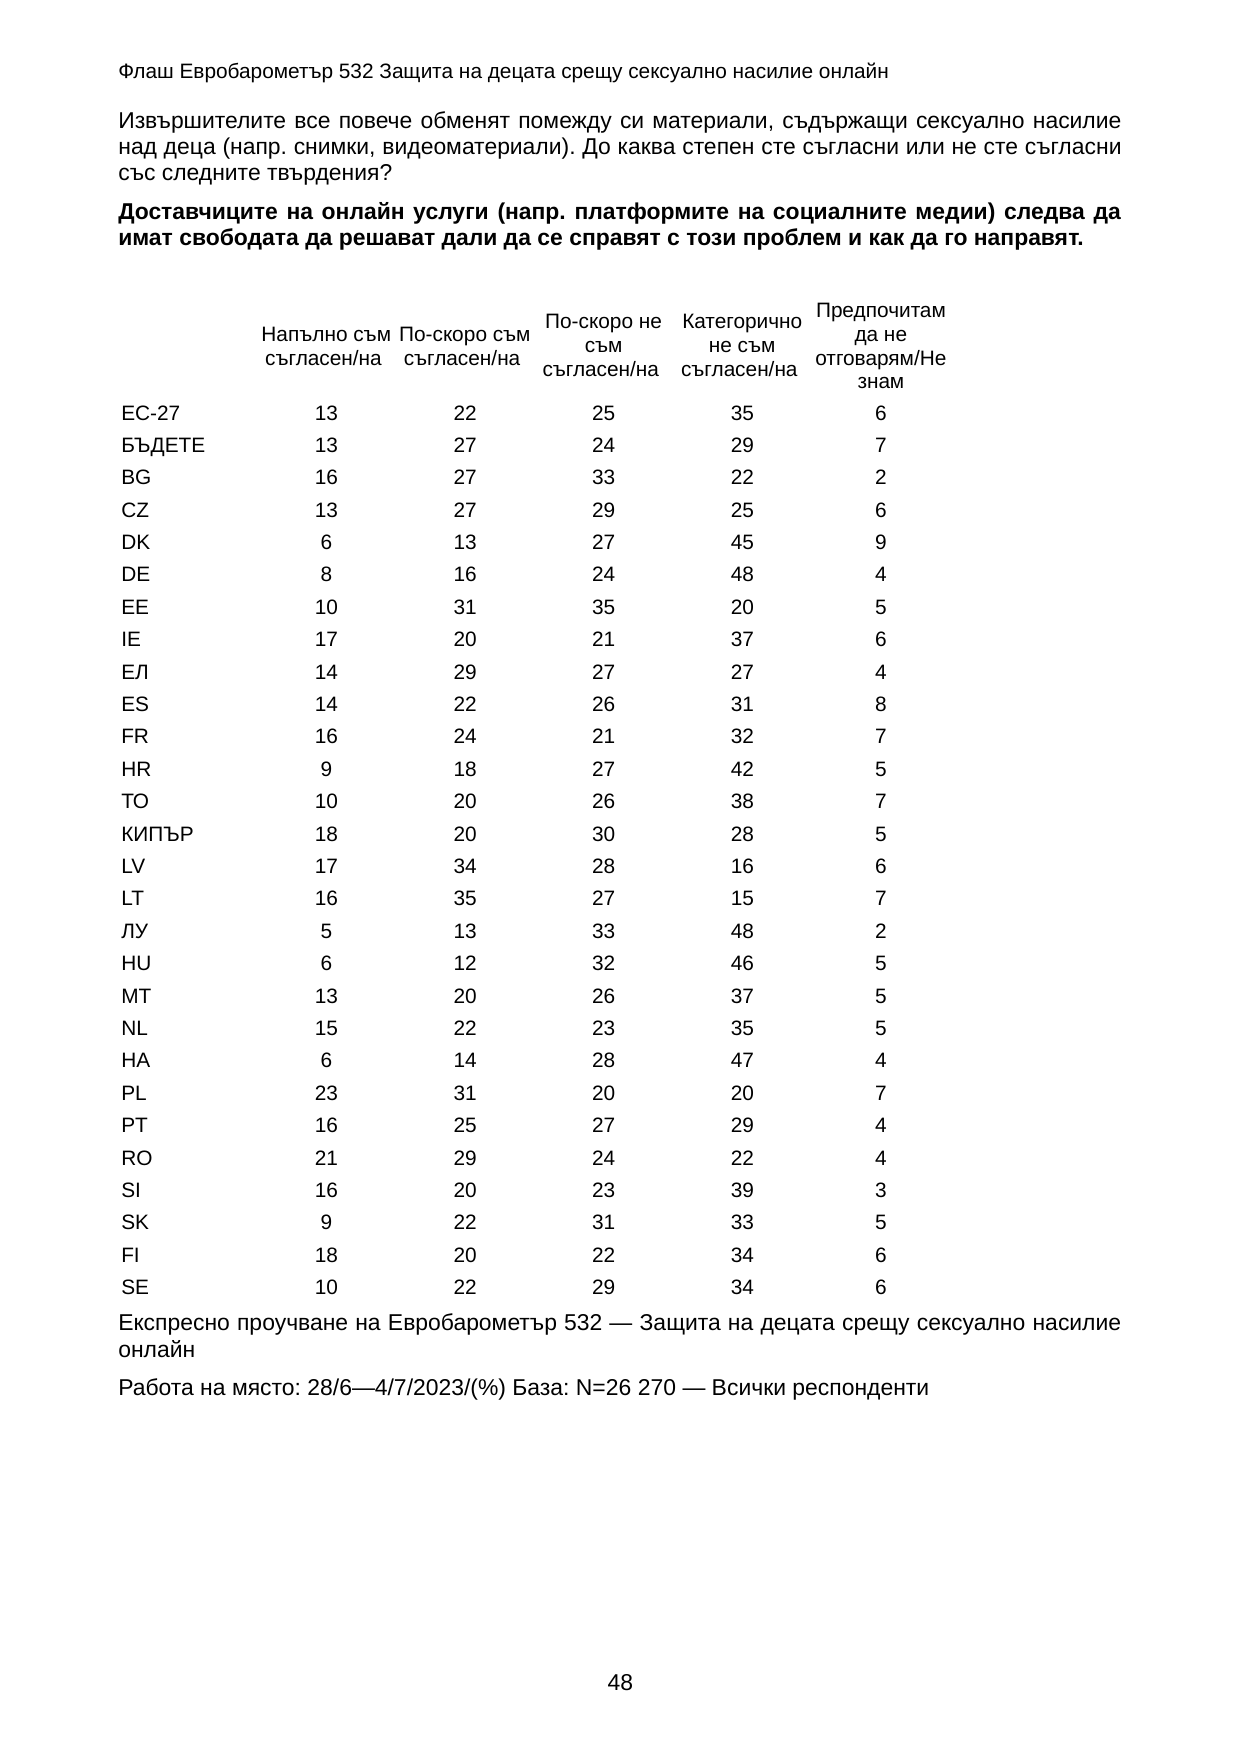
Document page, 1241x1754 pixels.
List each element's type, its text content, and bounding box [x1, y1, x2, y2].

table_cell 21 [257, 1141, 395, 1174]
table_cell 4 [811, 655, 950, 688]
table_cell 13 [395, 915, 534, 947]
table_cell 37 [673, 623, 811, 655]
table_cell 15 [257, 1012, 395, 1044]
table_cell 7 [811, 429, 950, 461]
table_cell 14 [257, 688, 395, 720]
table_cell 6 [257, 526, 395, 558]
table_cell 27 [534, 753, 673, 785]
table_cell 29 [395, 655, 534, 688]
table_cell 29 [534, 493, 673, 526]
table_cell 25 [534, 396, 673, 428]
table_cell 16 [257, 1109, 395, 1141]
table_cell SK [118, 1206, 257, 1238]
table_cell HU [118, 947, 257, 979]
table_cell 16 [257, 720, 395, 752]
table_cell FR [118, 720, 257, 752]
table_cell 47 [673, 1044, 811, 1076]
table_cell 24 [534, 1141, 673, 1174]
table_cell 32 [534, 947, 673, 979]
table_cell LV [118, 850, 257, 882]
table_cell 31 [395, 1076, 534, 1109]
table_cell 27 [534, 1109, 673, 1141]
table_cell BG [118, 461, 257, 493]
table_cell 4 [811, 1109, 950, 1141]
table_cell 22 [673, 1141, 811, 1174]
table_cell КИПЪР [118, 817, 257, 850]
table_cell 48 [673, 915, 811, 947]
table_cell 4 [811, 1044, 950, 1076]
table_cell НА [118, 1044, 257, 1076]
table_cell 35 [395, 882, 534, 914]
table_cell 34 [673, 1239, 811, 1271]
table_cell 35 [534, 591, 673, 623]
table_cell 6 [811, 1271, 950, 1303]
table_cell 2 [811, 915, 950, 947]
table_cell 22 [395, 688, 534, 720]
table_header Напълно съм съгласен/на [257, 295, 395, 396]
table_cell 22 [534, 1239, 673, 1271]
table_cell 26 [534, 785, 673, 817]
table_cell 48 [673, 558, 811, 591]
table_cell 29 [534, 1271, 673, 1303]
table_cell 6 [811, 493, 950, 526]
table_cell HR [118, 753, 257, 785]
table_cell 29 [673, 1109, 811, 1141]
table_cell 5 [811, 817, 950, 850]
table_cell 16 [395, 558, 534, 591]
table_cell 10 [257, 1271, 395, 1303]
table_cell 38 [673, 785, 811, 817]
table_cell 7 [811, 1076, 950, 1109]
table_header Категорично не съм съгласен/на [673, 295, 811, 396]
table_cell ЕС-27 [118, 396, 257, 428]
table_cell 42 [673, 753, 811, 785]
table_cell IE [118, 623, 257, 655]
table_cell 27 [534, 882, 673, 914]
table_cell 6 [257, 947, 395, 979]
table_cell 18 [257, 817, 395, 850]
table_cell 22 [395, 1206, 534, 1238]
table_cell 20 [395, 1174, 534, 1206]
text Извършителите все повече обменят помежду си материали, съдържащи сексуално насилие над деца (напр. снимки, видеоматериали). До каква степен сте съгласни или не сте съгласни със следните твърдения? [118, 107, 1122, 186]
table_header По-скоро не съм съгласен/на [534, 295, 673, 396]
table_cell 12 [395, 947, 534, 979]
table_cell 5 [811, 753, 950, 785]
table_cell 13 [257, 396, 395, 428]
table_cell 31 [534, 1206, 673, 1238]
table_cell SI [118, 1174, 257, 1206]
table_cell 13 [257, 493, 395, 526]
table_cell 13 [257, 429, 395, 461]
table_cell LT [118, 882, 257, 914]
table_cell 20 [395, 785, 534, 817]
table_cell 27 [395, 461, 534, 493]
table_cell 7 [811, 882, 950, 914]
table_cell DE [118, 558, 257, 591]
table_cell 27 [673, 655, 811, 688]
table_cell 20 [673, 591, 811, 623]
table_cell 35 [673, 396, 811, 428]
table_cell 22 [395, 1012, 534, 1044]
table_cell 18 [395, 753, 534, 785]
table_cell 20 [673, 1076, 811, 1109]
table_cell 27 [395, 429, 534, 461]
text Доставчиците на онлайн услуги (напр. платформите на социалните медии) следва да имат свободата да решават дали да се справят с този проблем и как да го направят. [118, 198, 1122, 250]
table_cell 5 [811, 1012, 950, 1044]
table_cell 21 [534, 720, 673, 752]
table_cell 5 [811, 947, 950, 979]
table_cell 33 [673, 1206, 811, 1238]
table_cell 18 [257, 1239, 395, 1271]
table_cell 10 [257, 591, 395, 623]
table_cell NL [118, 1012, 257, 1044]
table_cell 39 [673, 1174, 811, 1206]
table_cell 17 [257, 850, 395, 882]
table_cell 22 [395, 396, 534, 428]
table_cell ЛУ [118, 915, 257, 947]
table_cell 14 [257, 655, 395, 688]
table_cell 10 [257, 785, 395, 817]
table_cell 5 [811, 979, 950, 1012]
table_cell 26 [534, 979, 673, 1012]
table_cell 24 [395, 720, 534, 752]
table_cell ES [118, 688, 257, 720]
table_cell 17 [257, 623, 395, 655]
table_cell 21 [534, 623, 673, 655]
table_cell 27 [395, 493, 534, 526]
table_cell 6 [811, 396, 950, 428]
table_cell 8 [811, 688, 950, 720]
text Експресно проучване на Евробарометър 532 — Защита на децата срещу сексуално насилие онлайн [118, 1309, 1122, 1362]
table_cell 27 [534, 526, 673, 558]
table_cell 31 [395, 591, 534, 623]
table_cell 4 [811, 1141, 950, 1174]
table_cell 3 [811, 1174, 950, 1206]
table_cell 34 [395, 850, 534, 882]
table_cell RO [118, 1141, 257, 1174]
table_cell 33 [534, 915, 673, 947]
table_cell 34 [673, 1271, 811, 1303]
table_cell 5 [257, 915, 395, 947]
table_cell 6 [811, 850, 950, 882]
table_cell ЕЛ [118, 655, 257, 688]
table_cell 30 [534, 817, 673, 850]
table_cell 23 [534, 1012, 673, 1044]
table_cell БЪДЕТЕ [118, 429, 257, 461]
table_cell DK [118, 526, 257, 558]
table_cell 28 [534, 1044, 673, 1076]
table_cell 29 [673, 429, 811, 461]
table_cell 5 [811, 1206, 950, 1238]
table_cell 35 [673, 1012, 811, 1044]
table_cell 22 [673, 461, 811, 493]
table_cell 28 [534, 850, 673, 882]
table_cell 9 [811, 526, 950, 558]
table_cell 24 [534, 558, 673, 591]
table_cell 16 [257, 461, 395, 493]
table_cell 23 [257, 1076, 395, 1109]
table_cell 29 [395, 1141, 534, 1174]
table_cell 16 [257, 1174, 395, 1206]
table_cell 27 [534, 655, 673, 688]
table_cell 2 [811, 461, 950, 493]
table_cell 22 [395, 1271, 534, 1303]
table_cell 28 [673, 817, 811, 850]
table_cell MT [118, 979, 257, 1012]
table_cell 31 [673, 688, 811, 720]
table_cell 8 [257, 558, 395, 591]
table_cell 6 [257, 1044, 395, 1076]
table_cell 16 [673, 850, 811, 882]
table_cell 13 [395, 526, 534, 558]
table_cell ТО [118, 785, 257, 817]
table_cell 26 [534, 688, 673, 720]
table_cell 16 [257, 882, 395, 914]
table_cell 20 [395, 979, 534, 1012]
table_cell 9 [257, 753, 395, 785]
table_cell 46 [673, 947, 811, 979]
table_cell 6 [811, 623, 950, 655]
table_cell 25 [395, 1109, 534, 1141]
table_cell 7 [811, 720, 950, 752]
table_cell FI [118, 1239, 257, 1271]
table_header Предпочитам да не отговарям/Не знам [811, 295, 950, 396]
table_header [118, 295, 257, 396]
table_cell 7 [811, 785, 950, 817]
table_cell SE [118, 1271, 257, 1303]
table_cell 20 [534, 1076, 673, 1109]
table_cell 20 [395, 817, 534, 850]
table_cell 37 [673, 979, 811, 1012]
table_cell 14 [395, 1044, 534, 1076]
table_cell 33 [534, 461, 673, 493]
table_cell 20 [395, 1239, 534, 1271]
table_cell PT [118, 1109, 257, 1141]
table_cell 45 [673, 526, 811, 558]
table_cell 20 [395, 623, 534, 655]
table_cell EE [118, 591, 257, 623]
table_cell 32 [673, 720, 811, 752]
table_cell PL [118, 1076, 257, 1109]
table_cell 9 [257, 1206, 395, 1238]
table_cell 24 [534, 429, 673, 461]
text Работа на място: 28/6—4/7/2023/(%) База: N=26 270 — Всички респонденти [118, 1374, 1122, 1400]
table_cell 13 [257, 979, 395, 1012]
table_cell 6 [811, 1239, 950, 1271]
table_cell 15 [673, 882, 811, 914]
table_cell 25 [673, 493, 811, 526]
table_header По-скоро съм съгласен/на [395, 295, 534, 396]
table_cell 23 [534, 1174, 673, 1206]
table_cell 4 [811, 558, 950, 591]
table_cell CZ [118, 493, 257, 526]
table_cell 5 [811, 591, 950, 623]
